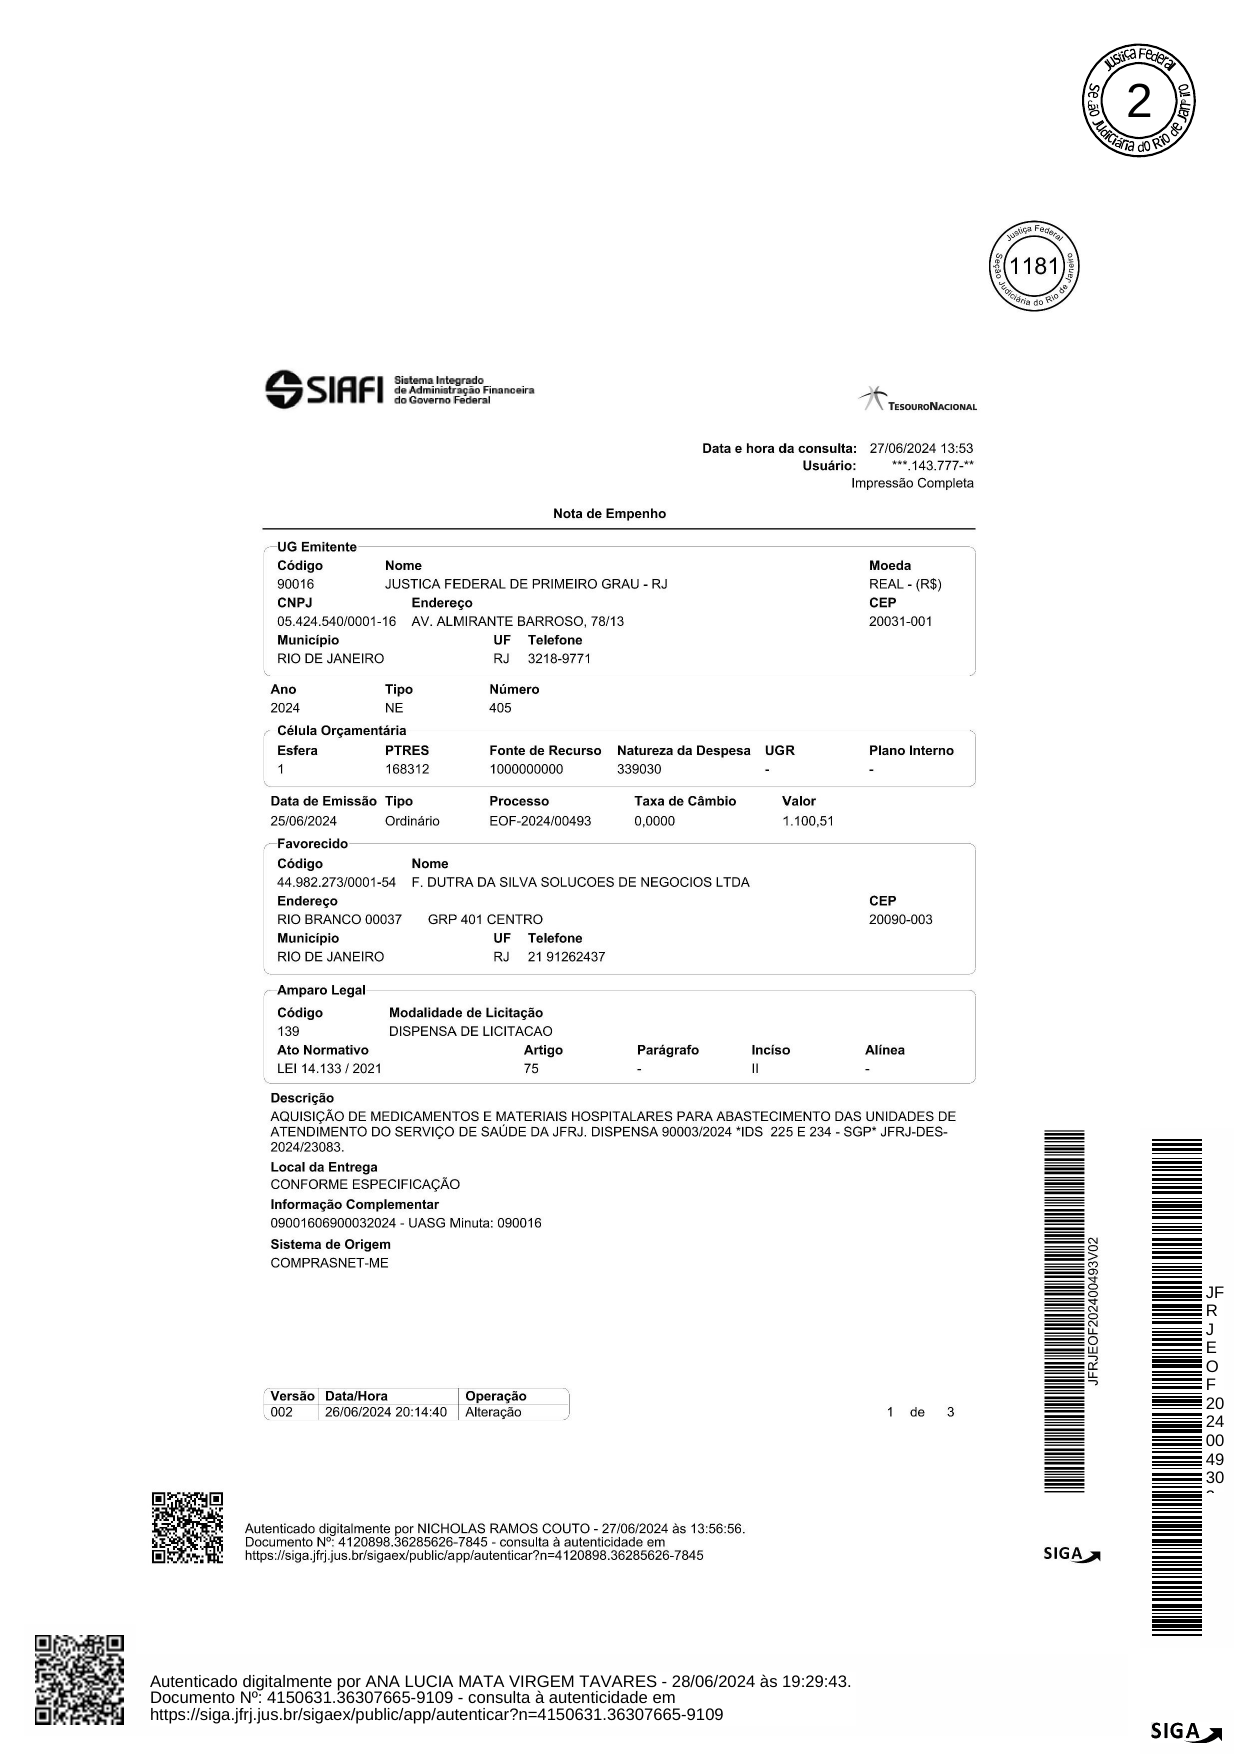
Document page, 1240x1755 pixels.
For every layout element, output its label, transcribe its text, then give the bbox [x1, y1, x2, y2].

text ç [1087, 97, 1100, 106]
text e [1180, 95, 1193, 105]
text JFRJEOF20240049303V01 [1206, 1283, 1224, 1492]
